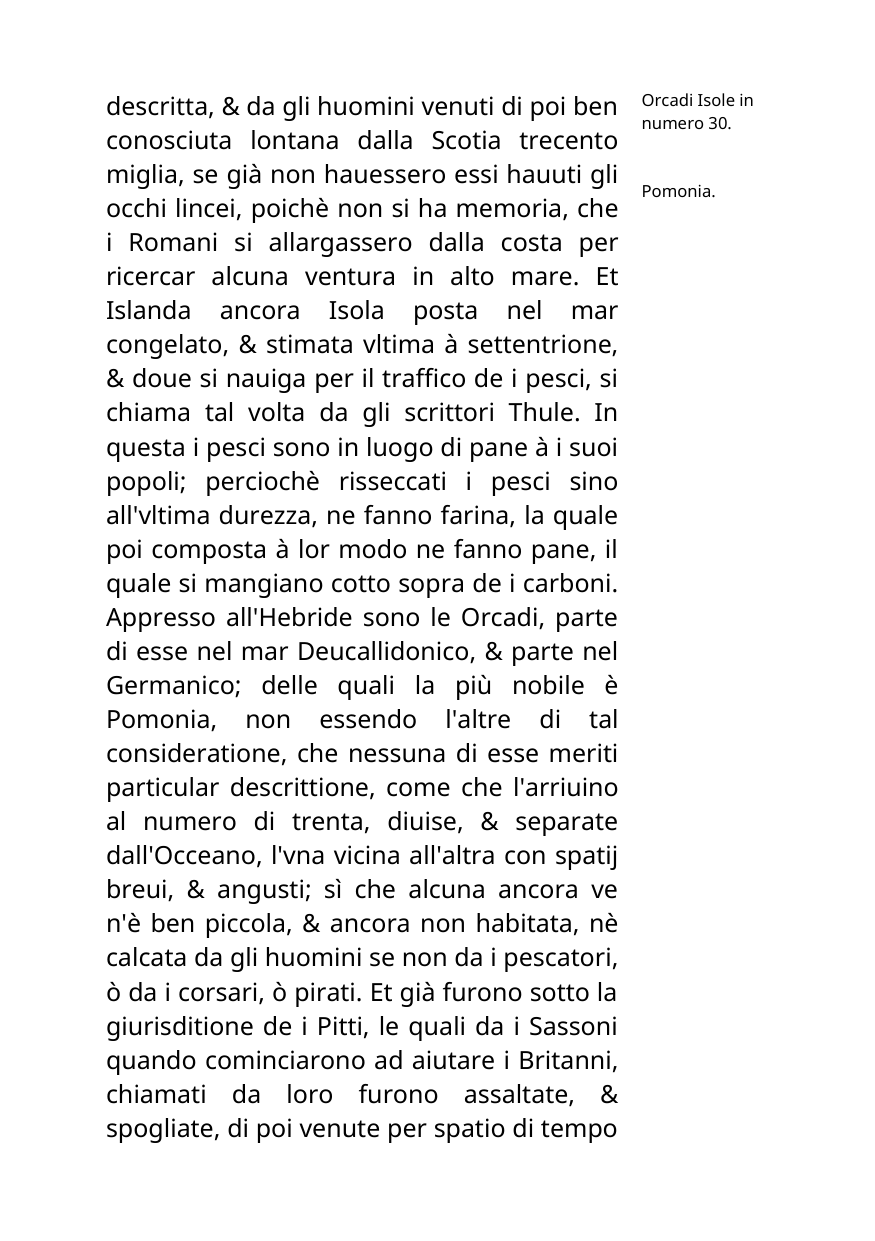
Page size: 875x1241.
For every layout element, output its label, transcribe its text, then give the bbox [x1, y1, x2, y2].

table_cell descritta, & da gli huomini venuti di poi ben conosciuta lontana dalla Scotia trecento miglia, se già non hauessero essi hauuti gli occhi lincei, poichè non si ha memoria, che i Romani si allargassero dalla costa per ricercar alcuna ventura in alto mare. Et Islanda ancora Isola posta nel mar congelato, & stimata vltima à settentrione, & doue si nauiga per il traffico de i pesci, si chiama tal volta da gli scrittori Thule. In questa i pesci sono in luogo di pane à i suoi popoli; perciochè risseccati i pesci sino all'vltima durezza, ne fanno farina, la quale poi composta à lor modo ne fanno pane, il quale si mangiano cotto sopra de i carboni. Appresso all'Hebride sono le Orcadi, parte di esse nel mar Deucallidonico, & parte nel Germanico; delle quali la più nobile è Pomonia, non essendo l'altre di tal consideratione, che nessuna di esse meriti particular descrittione, come che l'arriuino al numero di trenta, diuise, & separate dall'Occeano, l'vna vicina all'altra con spatij breui, & angusti; sì che alcuna ancora ve n'è ben piccola, & ancora non habitata, nè calcata da gli huomini se non da i pescatori, ò da i corsari, ò pirati. Et già furono sotto la giurisditione de i Pitti, le quali da i Sassoni quando cominciarono ad aiutare i Britanni, chiamati da loro furono assaltate, & spogliate, di poi venute per spatio di tempo [95, 89, 630, 1152]
table_cell Orcadi Isole in numero 30. Pomonia. [630, 89, 779, 1152]
